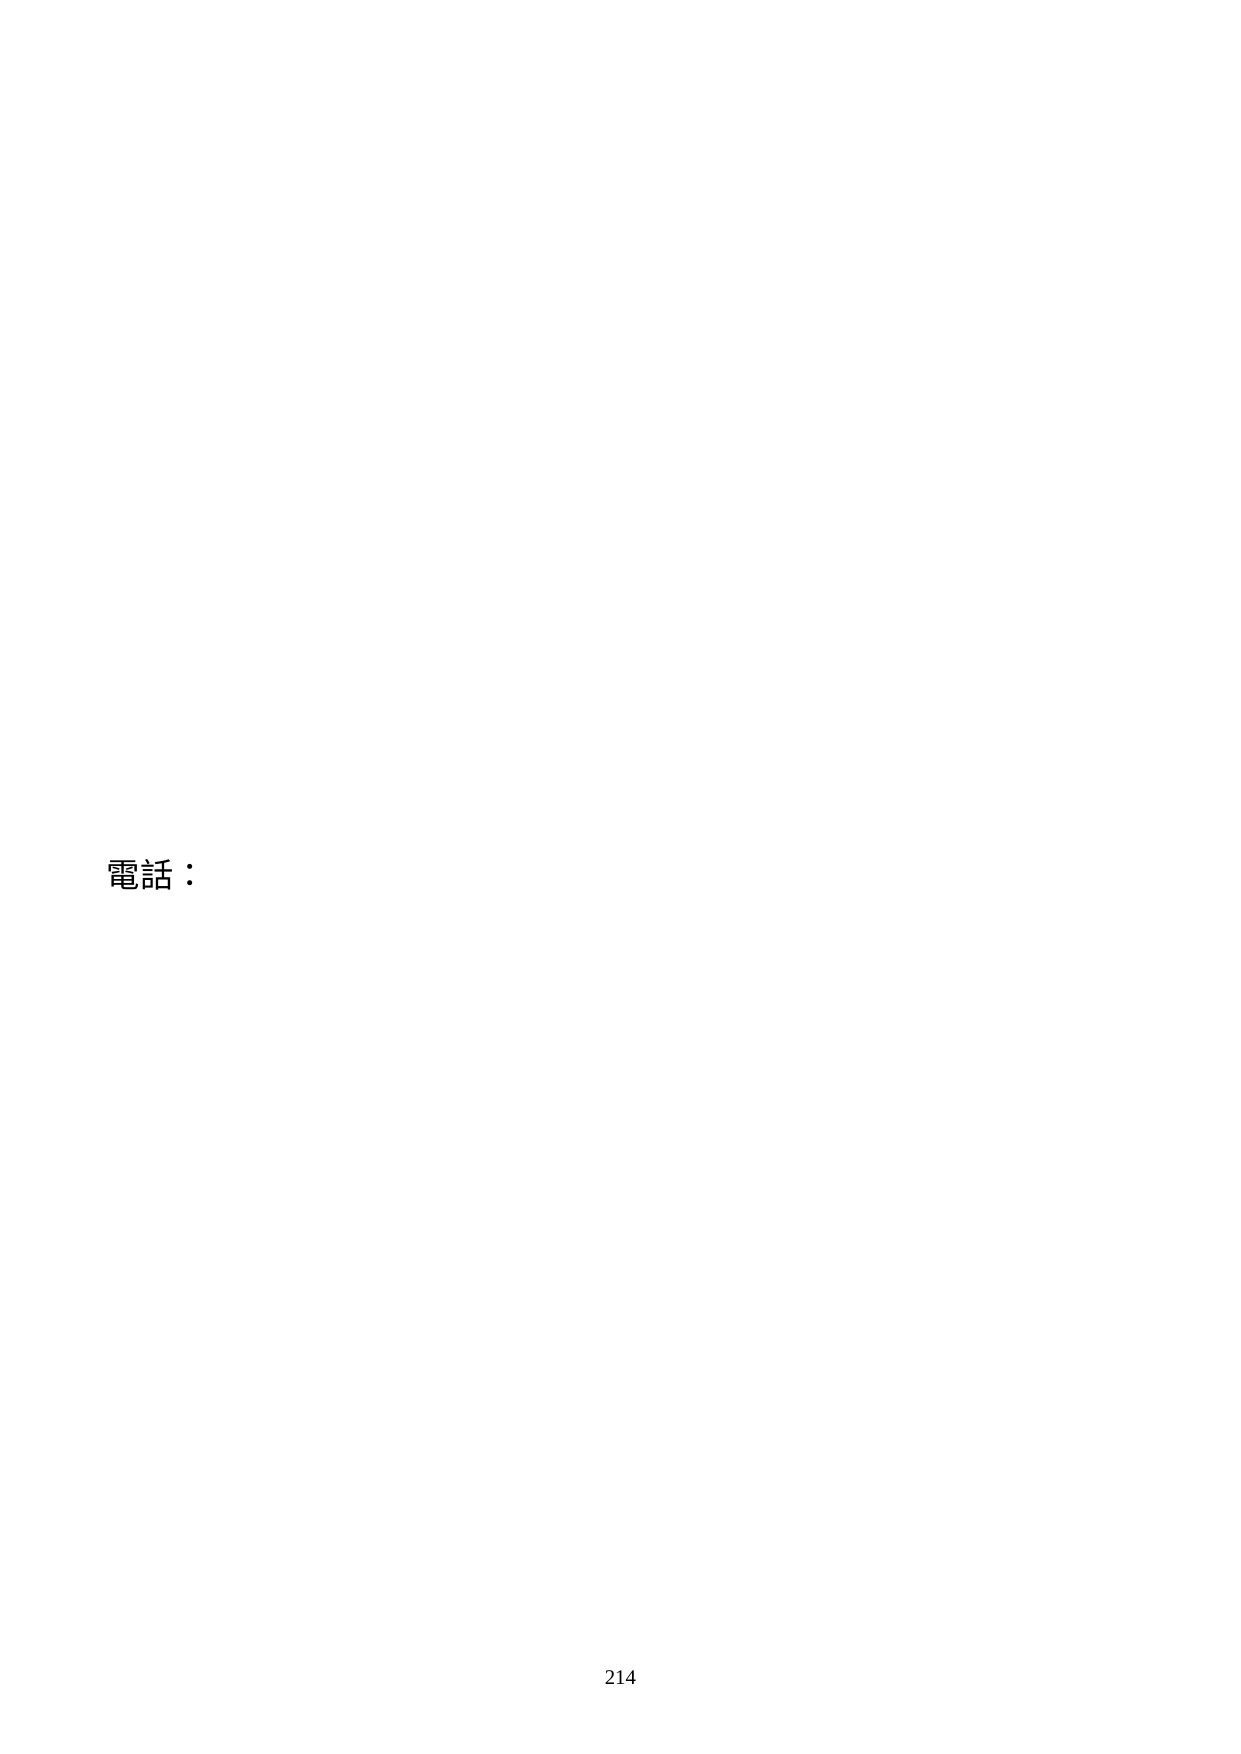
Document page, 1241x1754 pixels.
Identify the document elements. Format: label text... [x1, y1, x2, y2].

text 電話： [106, 831, 1134, 893]
